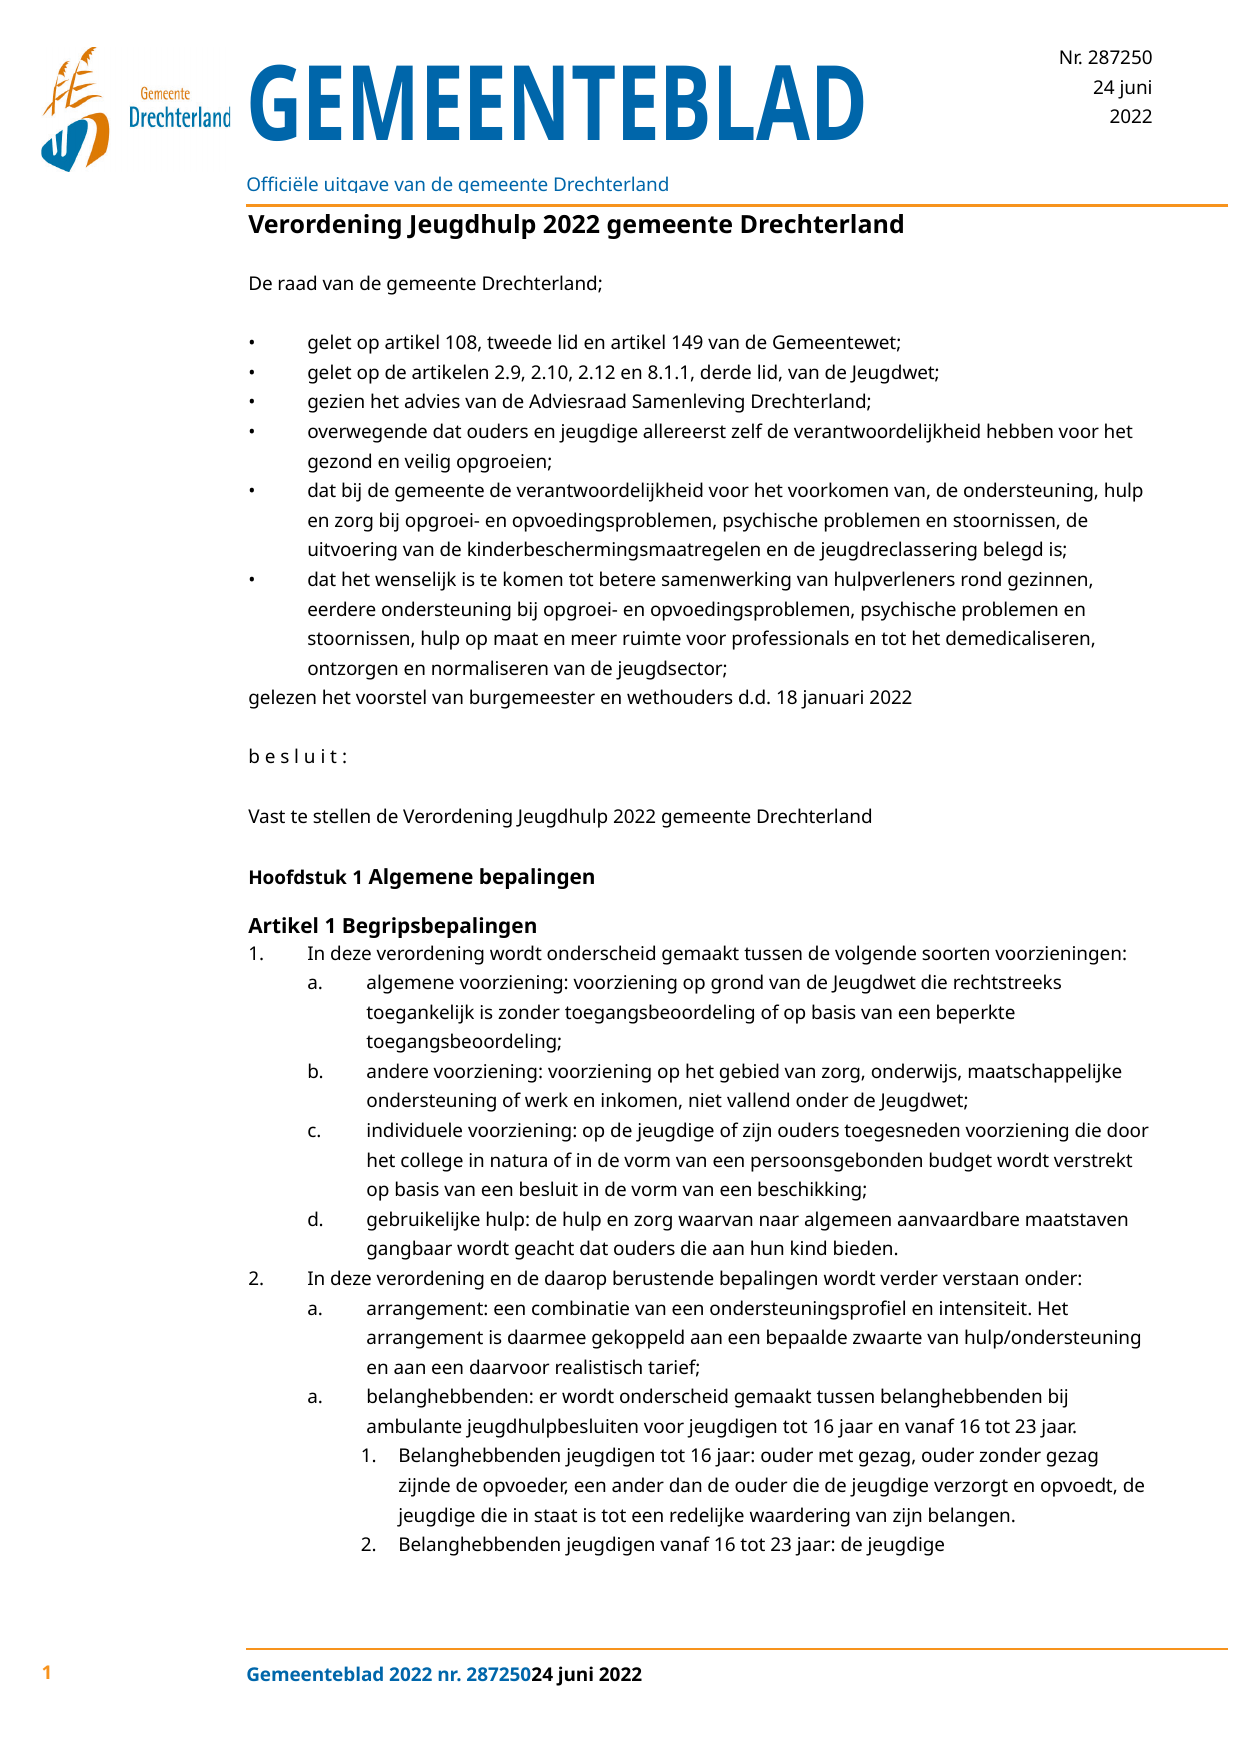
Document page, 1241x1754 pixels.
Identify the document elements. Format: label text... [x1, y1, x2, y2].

list Belanghebbenden jeugdigen tot 16 jaar: ouder met gezag, ouder zonder gezag zijnde de opvoeder, een ander dan de ouder die de jeugdige verzorgt en opvoedt, de jeugdige die in staat is tot een redelijke waardering van zijn belangen. [361, 1443, 1152, 1527]
list arrangement: een combinatie van een ondersteuningsprofiel en intensiteit. Het arrangement is daarmee gekoppeld aan een bepaalde zwaarte van hulp/ondersteuning en aan een daarvoor realistisch tarief; [307, 1295, 1152, 1379]
list gezien het advies van de Adviesraad Samenleving Drechterland; [248, 389, 1152, 414]
list dat het wenselijk is te komen tot betere samenwerking van hulpverleners rond gezinnen, eerdere ondersteuning bij opgroei- en opvoedingsproblemen, psychische problemen en stoornissen, hulp op maat en meer ruimte voor professionals en tot het demedicaliseren, ontzorgen en normaliseren van de jeugdsector; [248, 566, 1152, 681]
list gelet op de artikelen 2.9, 2.10, 2.12 en 8.1.1, derde lid, van de Jeugdwet; [248, 359, 1152, 385]
list In deze verordening en de daarop berustende bepalingen wordt verder verstaan onder: [248, 1265, 1152, 1291]
list dat bij de gemeente de verantwoordelijkheid voor het voorkomen van, de ondersteuning, hulp en zorg bij opgroei- en opvoedingsproblemen, psychische problemen en stoornissen, de uitvoering van de kinderbeschermingsmaatregelen en de jeugdreclassering belegd is; [248, 477, 1152, 562]
text Artikel 1 Begripsbepalingen [248, 911, 1152, 940]
list gelet op artikel 108, tweede lid en artikel 149 van de Gemeentewet; [248, 329, 1152, 355]
list individuele voorziening: op de jeugdige of zijn ouders toegesneden voorziening die door het college in natura of in de vorm van een persoonsgebonden budget wordt verstrekt op basis van een besluit in de vorm van een beschikking; [307, 1117, 1152, 1202]
list andere voorziening: voorziening op het gebied van zorg, onderwijs, maatschappelijke ondersteuning of werk en inkomen, niet vallend onder de Jeugdwet; [307, 1058, 1152, 1113]
list overwegende dat ouders en jeugdige allereerst zelf de verantwoordelijkheid hebben voor het gezond en veilig opgroeien; [248, 418, 1152, 473]
text Hoofdstuk 1 Algemene bepalingen [248, 862, 1152, 890]
list In deze verordening wordt onderscheid gemaakt tussen de volgende soorten voorzieningen: [248, 940, 1152, 965]
text Vast te stellen de Verordening Jeugdhulp 2022 gemeente Drechterland [248, 803, 1152, 828]
picture [226, 115, 231, 124]
list algemene voorziening: voorziening op grond van de Jeugdwet die rechtstreeks toegankelijk is zonder toegangsbeoordeling of op basis van een beperkte toegangsbeoordeling; [307, 969, 1152, 1054]
text gelezen het voorstel van burgemeester en wethouders d.d. 18 januari 2022 [248, 684, 1152, 710]
list belanghebbenden: er wordt onderscheid gemaakt tussen belanghebbenden bij ambulante jeugdhulpbesluiten voor jeugdigen tot 16 jaar en vanaf 16 tot 23 jaar. [307, 1383, 1152, 1439]
text De raad van de gemeente Drechterland; [248, 270, 1152, 296]
picture [41, 47, 231, 172]
list gebruikelijke hulp: de hulp en zorg waarvan naar algemeen aanvaardbare maatstaven gangbaar wordt geacht dat ouders die aan hun kind bieden. [307, 1206, 1152, 1261]
text b e s l u i t : [248, 744, 1152, 769]
list Belanghebbenden jeugdigen vanaf 16 tot 23 jaar: de jeugdige [361, 1531, 1152, 1557]
text Verordening Jeugdhulp 2022 gemeente Drechterland [248, 207, 1152, 241]
picture [41, 158, 64, 172]
